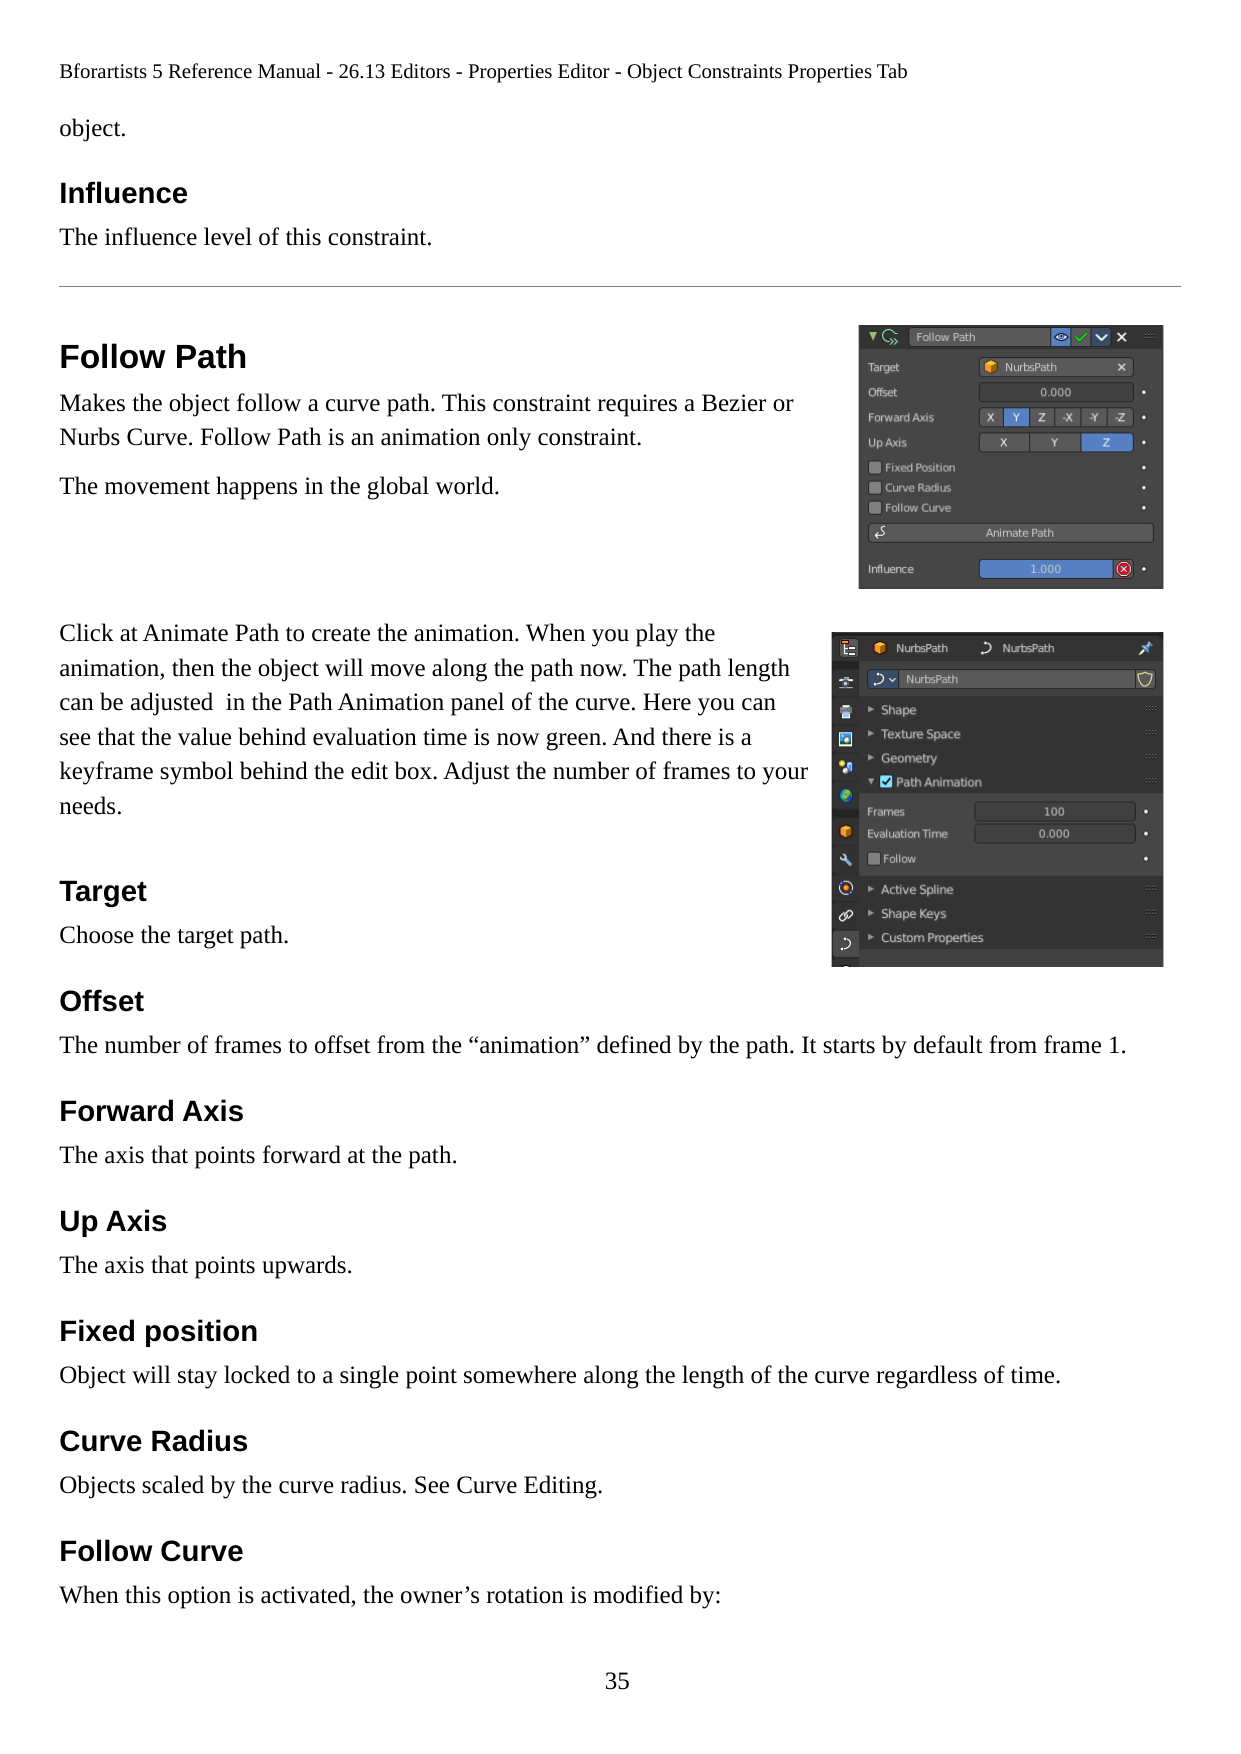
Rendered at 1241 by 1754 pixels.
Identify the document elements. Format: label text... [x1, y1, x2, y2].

subtitle Follow Curve [59, 1534, 1181, 1567]
text The axis that points forward at the path. [59, 1140, 1181, 1169]
text Choose the target path. [59, 921, 831, 949]
text Object will stay locked to a single point somewhere along the length of the curve regardless of time. [59, 1360, 1181, 1389]
subtitle [1164, 874, 1181, 908]
subtitle Fixed position [59, 1314, 1181, 1348]
text Objects scaled by the curve radius. See Curve Editing. [59, 1470, 1181, 1499]
subtitle Curve Radius [59, 1424, 1181, 1458]
text The axis that points upwards. [59, 1250, 1181, 1279]
text object. [59, 113, 1181, 141]
subtitle Influence [59, 176, 1181, 210]
text The movement happens in the global world. [59, 471, 858, 500]
subtitle Up Axis [59, 1204, 1181, 1238]
subtitle Follow Path [59, 337, 858, 375]
subtitle [1164, 337, 1181, 375]
text Click at Animate Path to create the animation. When you play the animation, then the object will move along the path now. The path length can be adjusted in the Path Animation panel of the curve. Here you can see that the value behind evaluation time is now green. And there is a keyframe symbol behind the edit box. Adjust the number of frames to your needs. [59, 618, 1181, 819]
text Makes the object follow a curve path. This constraint requires a Bezier or Nurbs Curve. Follow Path is an animation only constraint. [59, 388, 858, 451]
picture [831, 632, 1164, 967]
picture [858, 325, 1164, 589]
subtitle Target [59, 874, 831, 908]
text When this option is activated, the owner’s rotation is modified by: [59, 1580, 1181, 1609]
text [1164, 921, 1181, 949]
subtitle Forward Axis [59, 1094, 1181, 1128]
text The influence level of this constraint. [59, 222, 1181, 251]
text The number of frames to offset from the “animation” defined by the path. It starts by default from frame 1. [59, 1031, 1181, 1059]
subtitle Offset [59, 984, 1181, 1018]
